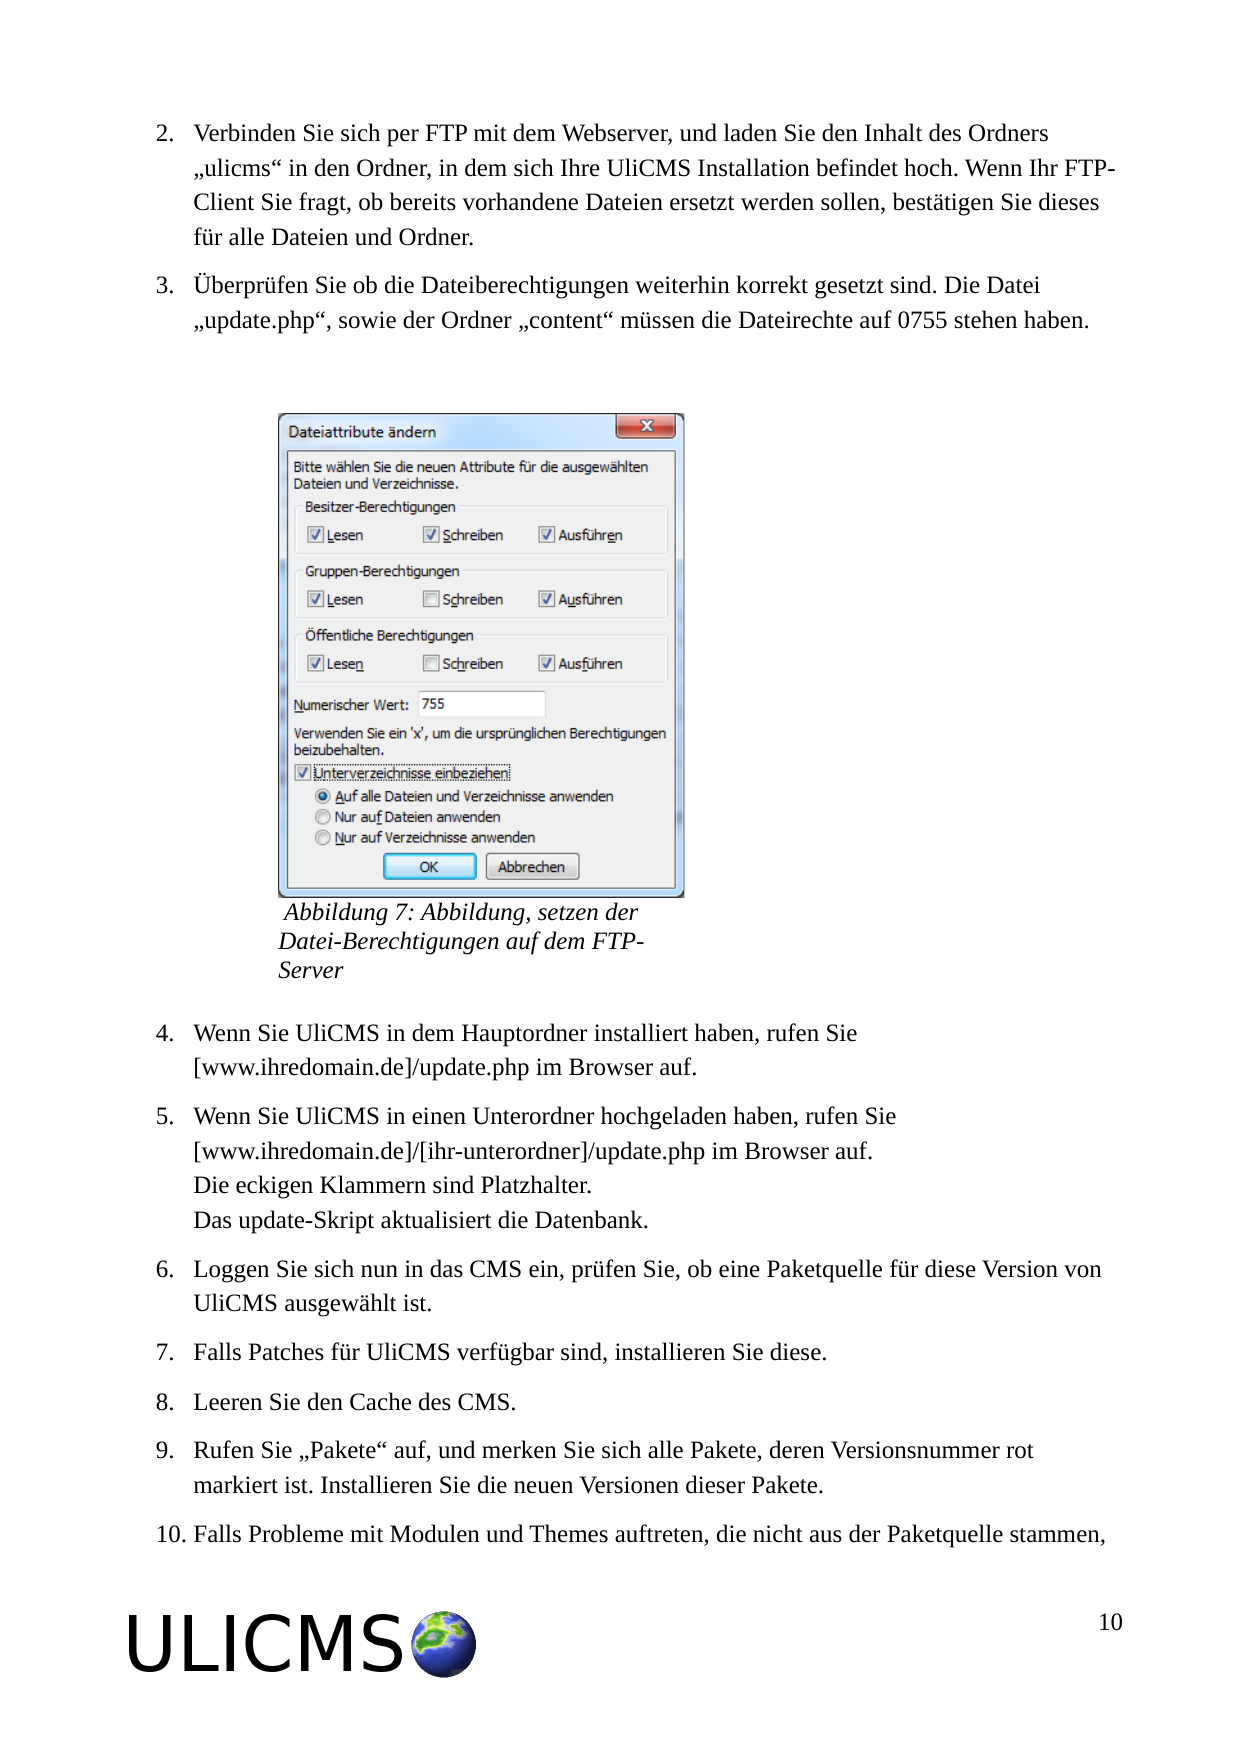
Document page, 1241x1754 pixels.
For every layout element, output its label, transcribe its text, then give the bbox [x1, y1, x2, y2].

list Leeren Sie den Cache des CMS. [156, 1387, 1123, 1415]
list Überprüfen Sie ob die Dateiberechtigungen weiterhin korrekt gesetzt sind. Die Datei „update.php“, sowie der Ordner „content“ müssen die Dateirechte auf 0755 stehen haben. [156, 271, 1123, 334]
list Falls Probleme mit Modulen und Themes auftreten, die nicht aus der Paketquelle stammen, [156, 1519, 1123, 1548]
list Rufen Sie „Pakete“ auf, und merken Sie sich alle Pakete, deren Versionsnummer rot markiert ist. Installieren Sie die neuen Versionen dieser Pakete. [156, 1436, 1123, 1499]
picture [118, 1607, 479, 1681]
list Falls Patches für UliCMS verfügbar sind, installieren Sie diese. [156, 1337, 1123, 1366]
list Loggen Sie sich nun in das CMS ein, prüfen Sie, ob eine Paketquelle für diese Version von UliCMS ausgewählt ist. [156, 1254, 1123, 1317]
list Verbinden Sie sich per FTP mit dem Webserver, und laden Sie den Inhalt des Ordners „ulicms“ in den Ordner, in dem sich Ihre UliCMS Installation befindet hoch. Wenn Ihr FTP-Client Sie fragt, ob bereits vorhandene Dateien ersetzt werden sollen, bestätigen Sie dieses für alle Dateien und Ordner. [156, 118, 1123, 250]
picture [278, 413, 685, 898]
list Wenn Sie UliCMS in einen Unterordner hochgeladen haben, rufen Sie [www.ihredomain.de]/[ihr-unterordner]/update.php im Browser auf. Die eckigen Klammern sind Platzhalter. Das update-Skript aktualisiert die Datenbank. [156, 1101, 1123, 1234]
list Abbildung 7: Abbildung, setzen der Datei-Berechtigungen auf dem FTP-Server [278, 898, 684, 1012]
list Wenn Sie UliCMS in dem Hauptordner installiert haben, rufen Sie [www.ihredomain.de]/update.php im Browser auf. [156, 401, 1123, 1081]
